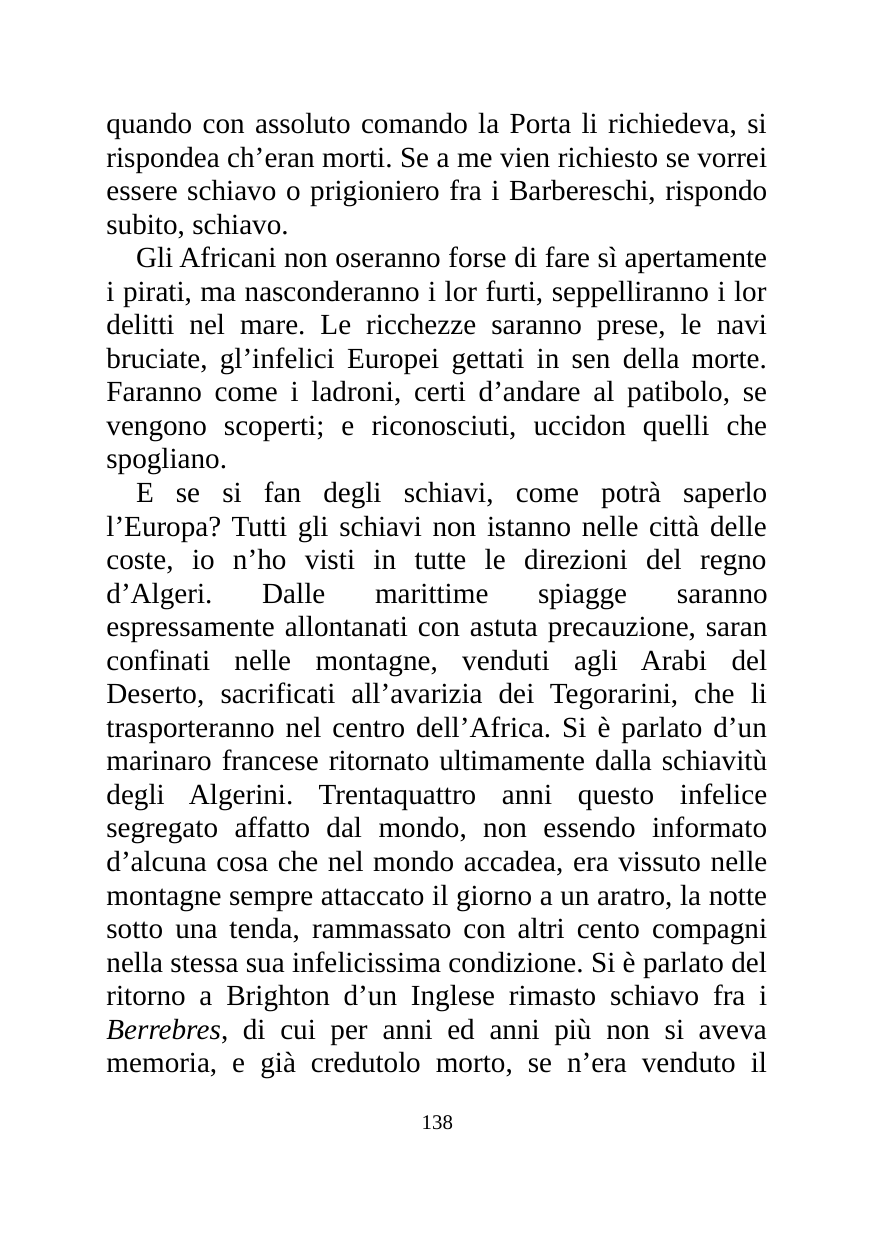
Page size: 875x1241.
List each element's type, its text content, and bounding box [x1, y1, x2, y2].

text quando con assoluto comando la Porta li richiedeva, si rispondea ch’eran morti. Se a me vien richiesto se vorrei essere schiavo o prigioniero fra i Barbereschi, rispondo subito, schiavo. [106, 106, 768, 240]
text Gli Africani non oseranno forse di fare sì apertamente i pirati, ma nasconderanno i lor furti, seppelliranno i lor delitti nel mare. Le ricchezze saranno prese, le navi bruciate, gl’infelici Europei gettati in sen della morte. Faranno come i ladroni, certi d’andare al patibolo, se vengono scoperti; e riconosciuti, uccidon quelli che spogliano. [106, 240, 768, 475]
text E se si fan degli schiavi, come potrà saperlo l’Europa? Tutti gli schiavi non istanno nelle città delle coste, io n’ho visti in tutte le direzioni del regno d’Algeri. Dalle marittime spiagge saranno espressamente allontanati con astuta precauzione, saran confinati nelle montagne, venduti agli Arabi del Deserto, sacrificati all’avarizia dei Tegorarini, che li trasporteranno nel centro dell’Africa. Si è parlato d’un marinaro francese ritornato ultimamente dalla schiavitù degli Algerini. Trentaquattro anni questo infelice segregato affatto dal mondo, non essendo informato d’alcuna cosa che nel mondo accadea, era vissuto nelle montagne sempre attaccato il giorno a un aratro, la notte sotto una tenda, rammassato con altri cento compagni nella stessa sua infelicissima condizione. Si è parlato del ritorno a Brighton d’un Inglese rimasto schiavo fra i Berrebres, di cui per anni ed anni più non si aveva memoria, e già credutolo morto, se n’era venduto il [106, 475, 768, 1079]
